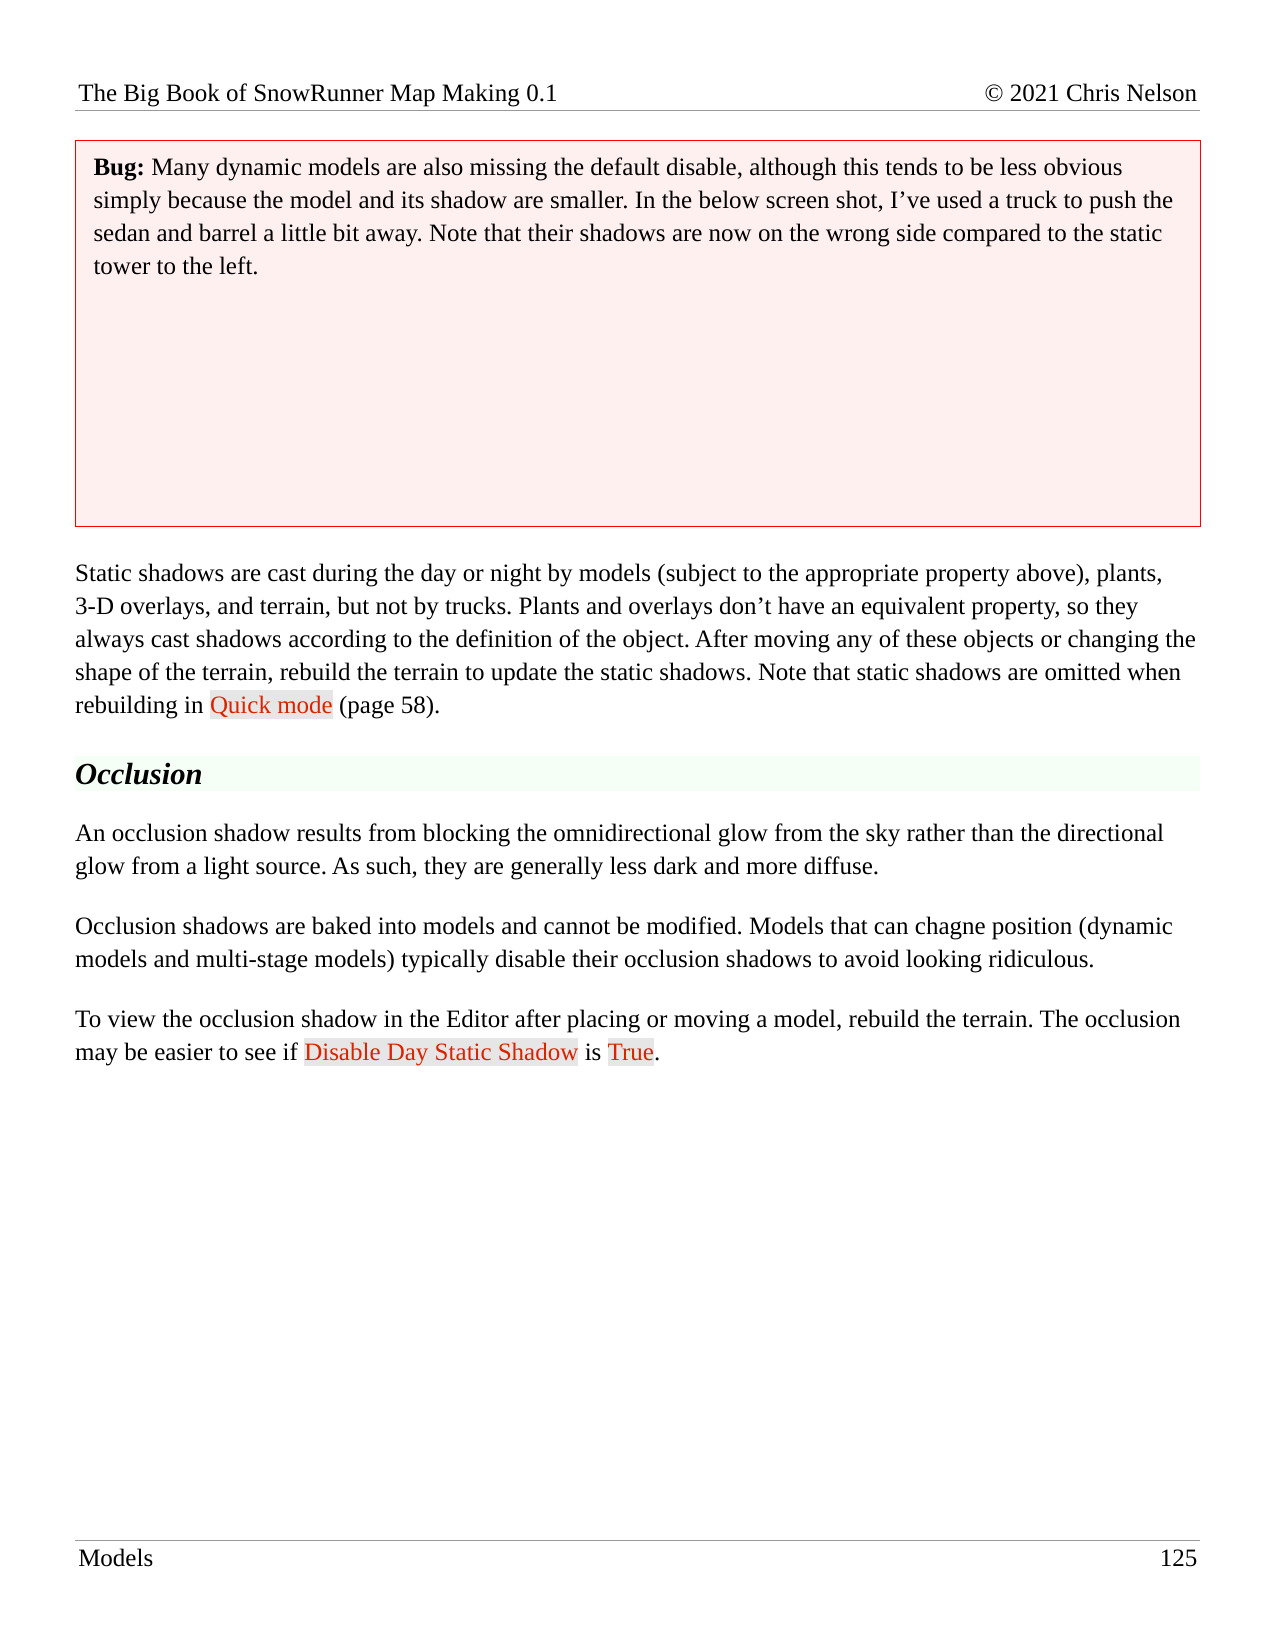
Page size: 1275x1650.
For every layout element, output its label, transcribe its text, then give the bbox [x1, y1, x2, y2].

list Many dynamic models are also missing the default disable, although this tends to be less obvious simply because the model and its shadow are smaller. In the below screen shot, I’ve used a truck to push the sedan and barrel a little bit away. Note that their shadows are now on the wrong side compared to the static tower to the left. [76, 141, 1200, 280]
text Occlusion shadows are baked into models and cannot be modified. Models that can chagne position (dynamic models and multi-stage models) typically disable their occlusion shadows to avoid looking ridiculous. [75, 911, 1200, 973]
text To view the occlusion shadow in the Editor after placing or moving a model, rebuild the terrain. The occlusion may be easier to see if Disable Day Static Shadow is True. [75, 1004, 1200, 1066]
text Static shadows are cast during the day or night by models (subject to the appropriate property above), plants, 3‑D overlays, and terrain, but not by trucks. Plants and overlays don’t have an equivalent property, so they always cast shadows according to the definition of the object. After moving any of these objects or changing the shape of the terrain, rebuild the terrain to update the static shadows. Note that static shadows are omitted when rebuilding in Quick mode (page 58). [75, 558, 1200, 719]
subtitle Occlusion [75, 756, 1200, 791]
text An occlusion shadow results from blocking the omnidirectional glow from the sky rather than the directional glow from a light source. As such, they are generally less dark and more diffuse. [75, 818, 1200, 880]
